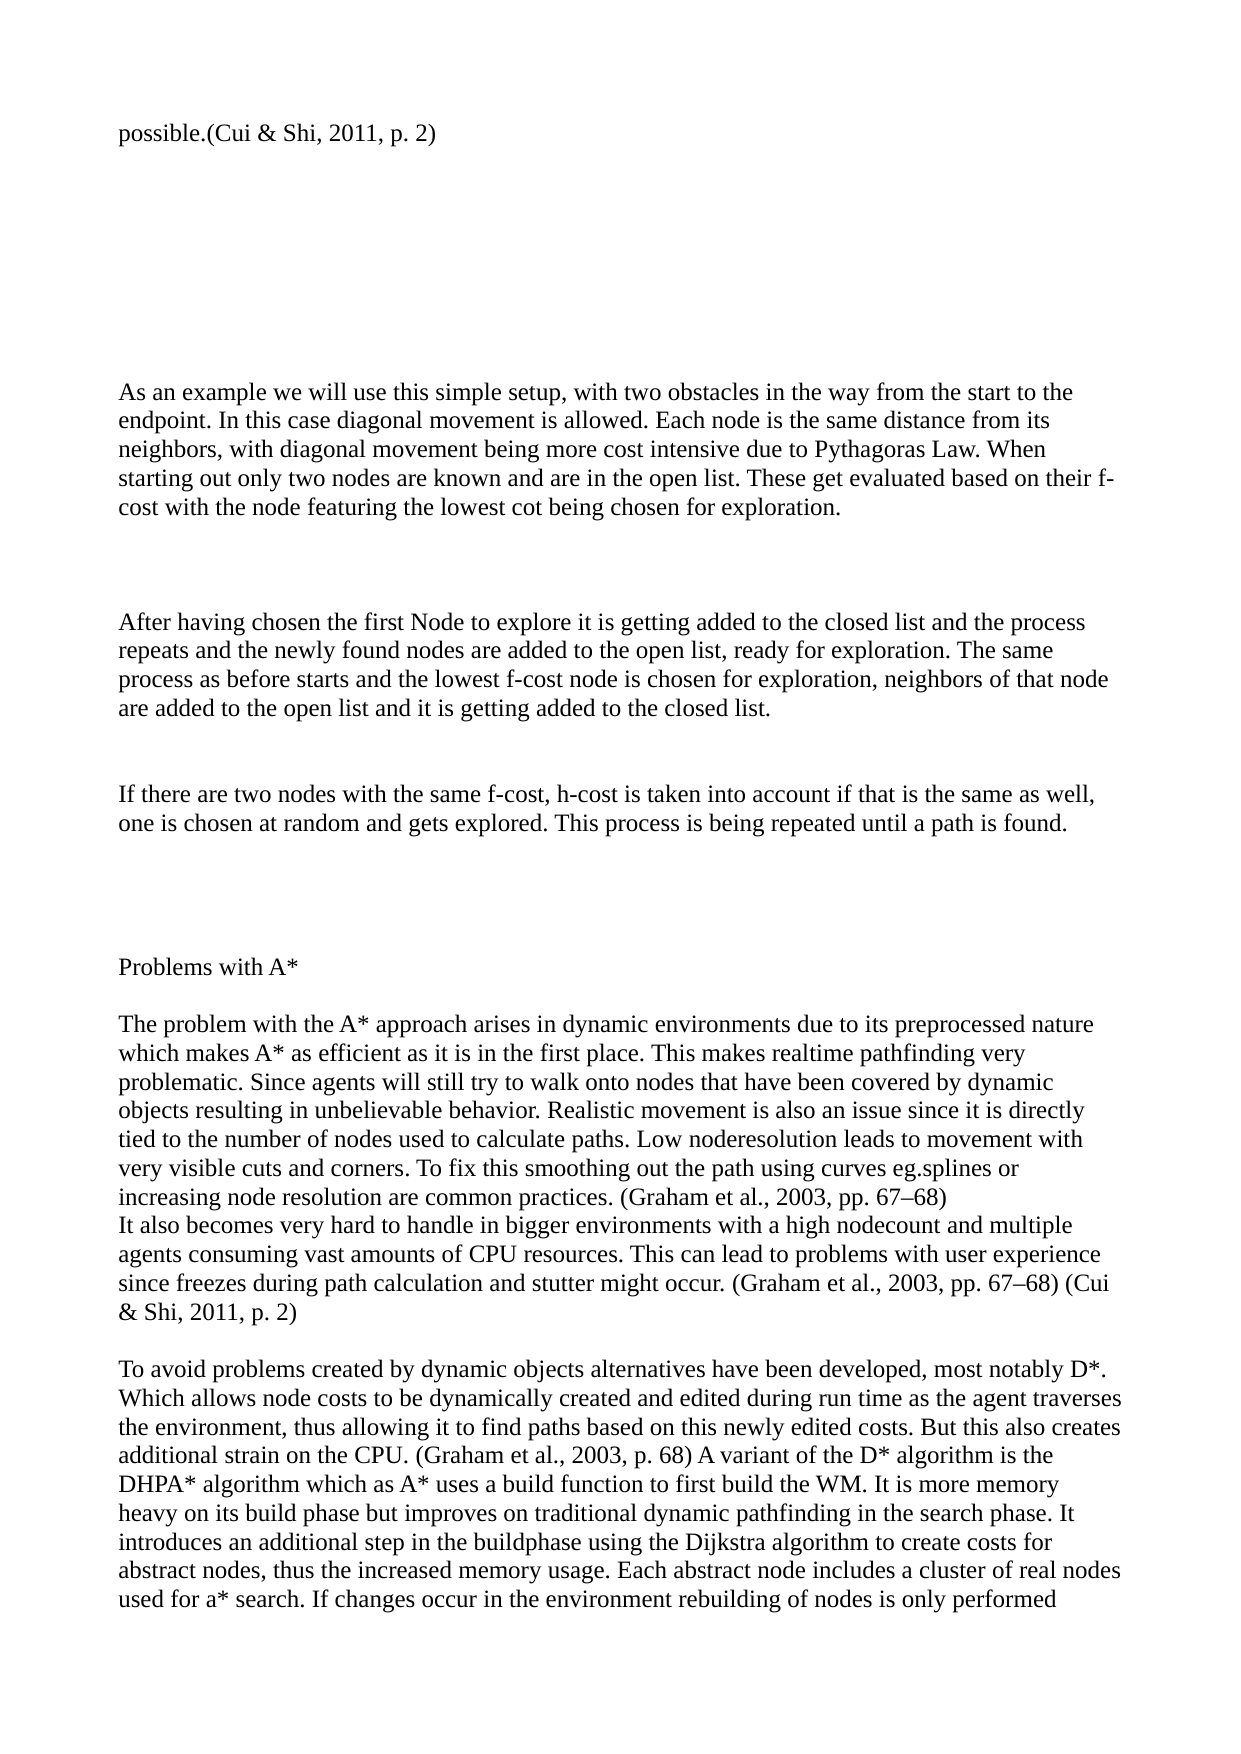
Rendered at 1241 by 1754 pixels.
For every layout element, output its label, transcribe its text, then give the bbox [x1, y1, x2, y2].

text It also becomes very hard to handle in bigger environments with a high nodecount and multiple agents consuming vast amounts of CPU resources. This can lead to problems with user experience since freezes during path calculation and stutter might occur. (Graham et al., 2003, pp. 67–68) (Cui & Shi, 2011, p. 2) [118, 1211, 1122, 1326]
text To avoid problems created by dynamic objects alternatives have been developed, most notably D*. Which allows node costs to be dynamically created and edited during run time as the agent traverses the environment, thus allowing it to find paths based on this newly edited costs. But this also creates additional strain on the CPU. (Graham et al., 2003, p. 68) A variant of the D* algorithm is the DHPA* algorithm which as A* uses a build function to first build the WM. It is more memory heavy on its build phase but improves on traditional dynamic pathfinding in the search phase. It introduces an additional step in the buildphase using the Dijkstra algorithm to create costs for abstract nodes, thus the increased memory usage. Each abstract node includes a cluster of real nodes used for a* search. If changes occur in the environment rebuilding of nodes is only performed [118, 1354, 1122, 1613]
text possible.(Cui & Shi, 2011, p. 2) [118, 118, 1122, 147]
text Problems with A* [118, 952, 1122, 981]
text The problem with the A* approach arises in dynamic environments due to its preprocessed nature which makes A* as efficient as it is in the first place. This makes realtime pathfinding very problematic. Since agents will still try to walk onto nodes that have been covered by dynamic objects resulting in unbelievable behavior. Realistic movement is also an issue since it is directly tied to the number of nodes used to calculate paths. Low noderesolution leads to movement with very visible cuts and corners. To fix this smoothing out the path using curves eg.splines or increasing node resolution are common practices. (Graham et al., 2003, pp. 67–68) [118, 1009, 1122, 1211]
text After having chosen the first Node to explore it is getting added to the closed list and the process repeats and the newly found nodes are added to the open list, ready for exploration. The same process as before starts and the lowest f-cost node is chosen for exploration, neighbors of that node are added to the open list and it is getting added to the closed list. [118, 607, 1122, 722]
text As an example we will use this simple setup, with two obstacles in the way from the start to the endpoint. In this case diagonal movement is allowed. Each node is the same distance from its neighbors, with diagonal movement being more cost intensive due to Pythagoras Law. When starting out only two nodes are known and are in the open list. These get evaluated based on their f-cost with the node featuring the lowest cot being chosen for exploration. [118, 377, 1122, 521]
text If there are two nodes with the same f-cost, h-cost is taken into account if that is the same as well, one is chosen at random and gets explored. This process is being repeated until a path is found. [118, 779, 1122, 837]
